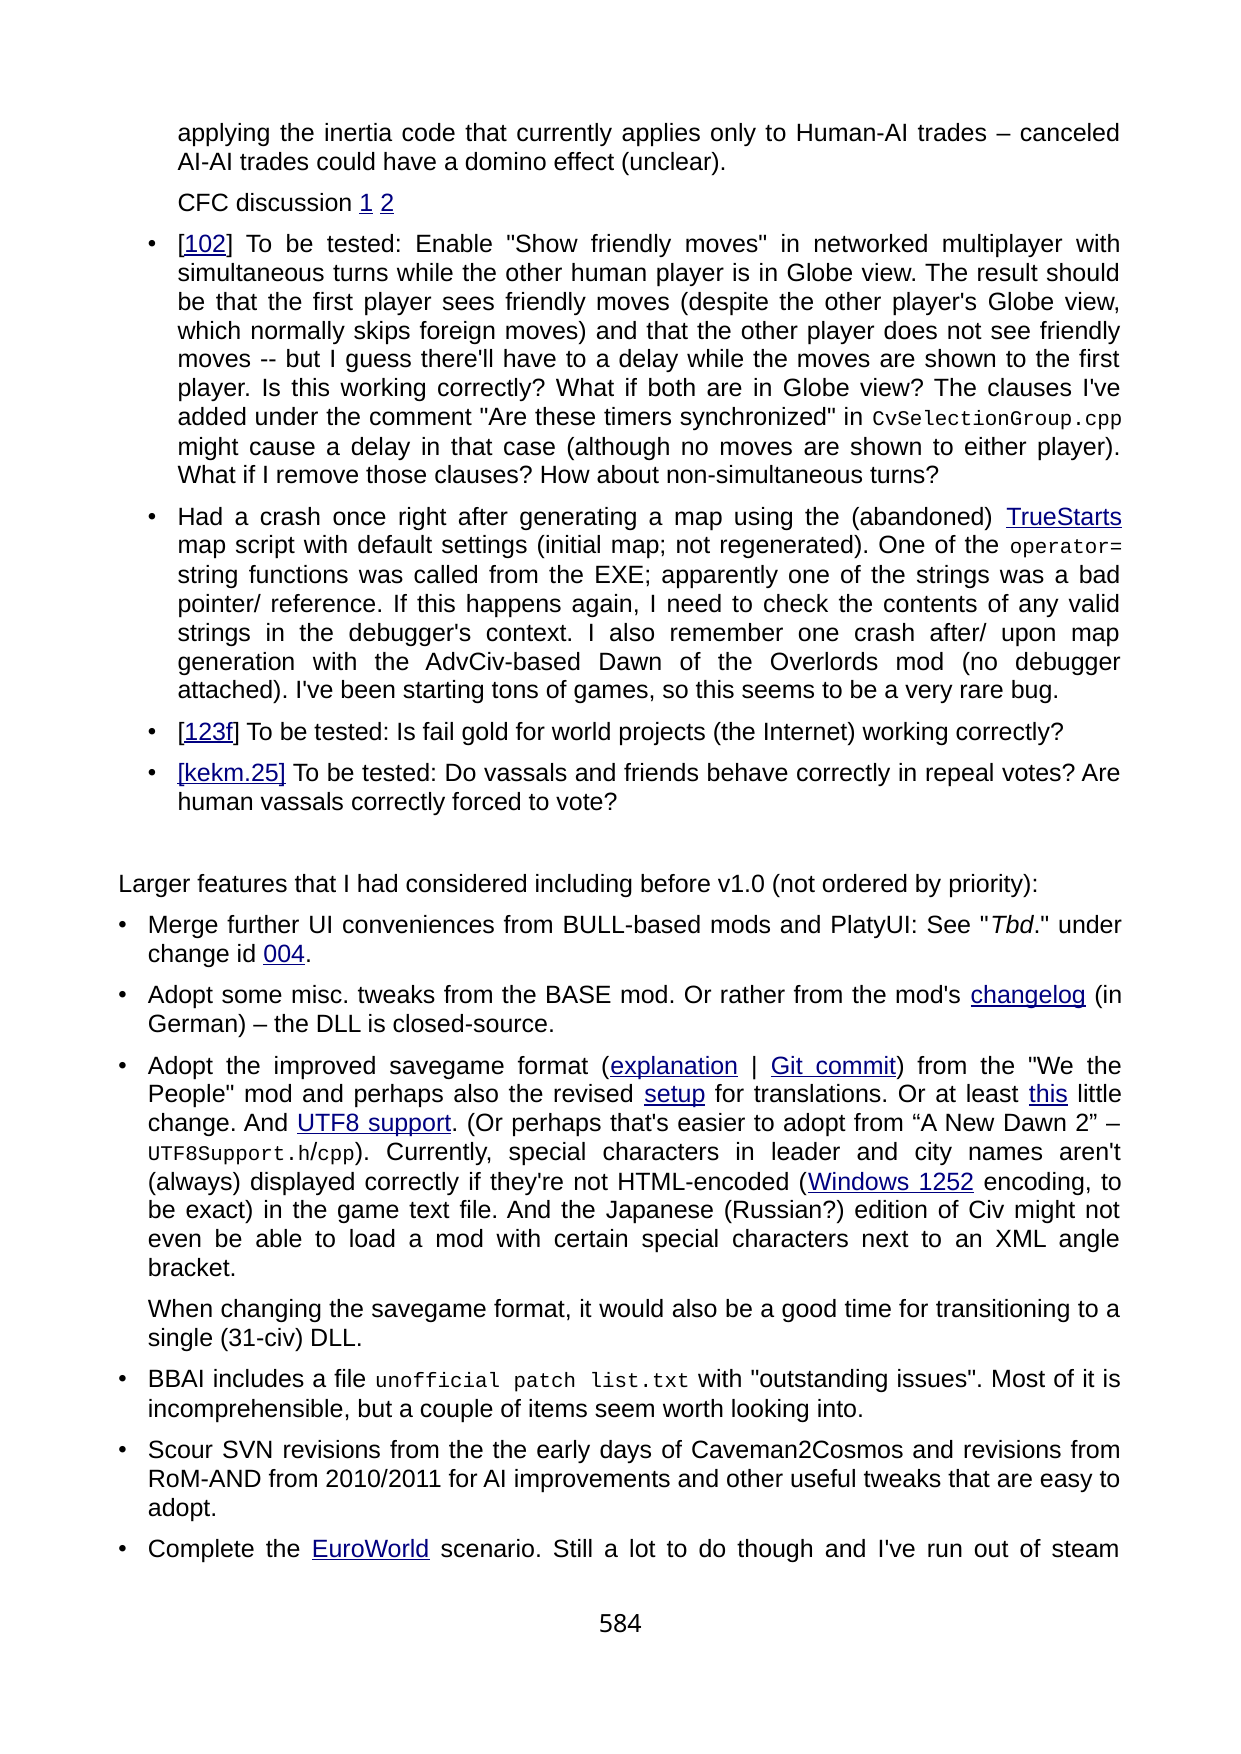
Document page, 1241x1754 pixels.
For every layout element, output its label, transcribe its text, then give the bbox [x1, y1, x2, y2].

list Adopt some misc. tweaks from the BASE mod. Or rather from the mod's changelog (in German) – the DLL is closed-source. [118, 981, 1122, 1038]
list [kekm.25] To be tested: Do vassals and friends behave correctly in repeal votes? Are human vassals correctly forced to vote? [148, 758, 1122, 815]
list Scour SVN revisions from the the early days of Caveman2Cosmos and revisions from RoM-AND from 2010/2011 for AI improvements and other useful tweaks that are easy to adopt. [118, 1435, 1122, 1521]
list applying the inertia code that currently applies only to Human-AI trades – canceled AI-AI trades could have a domino effect (unclear). [148, 118, 1122, 176]
list Merge further UI conveniences from BULL-based mods and PlatyUI: See "Tbd." under change id 004. [118, 910, 1122, 968]
list Adopt the improved savegame format (explanation | Git commit) from the "We the People" mod and perhaps also the revised setup for translations. Or at least this little change. And UTF8 support. (Or perhaps that's easier to adopt from “A New Dawn 2” – UTF8Support.h/cpp). Currently, special characters in leader and city names aren't (always) displayed correctly if they're not HTML-encoded (Windows 1252 encoding, to be exact) in the game text file. And the Japanese (Russian?) edition of Civ might not even be able to load a mod with certain special characters next to an XML angle bracket. [118, 1051, 1122, 1282]
list BBAI includes a file unofficial patch list.txt with "outstanding issues". Most of it is incomprehensible, but a couple of items seem worth looking into. [118, 1364, 1122, 1423]
text Larger features that I had considered including before v1.0 (not ordered by priority): [118, 869, 1122, 898]
list [102] To be tested: Enable "Show friendly moves" in networked multiplayer with simultaneous turns while the other human player is in Globe view. The result should be that the first player sees friendly moves (despite the other player's Globe view, which normally skips foreign moves) and that the other player does not see friendly moves -- but I guess there'll have to a delay while the moves are shown to the first player. Is this working correctly? What if both are in Globe view? The clauses I've added under the comment "Are these timers synchronized" in CvSelectionGroup.cpp might cause a delay in that case (although no moves are shown to either player). What if I remove those clauses? How about non-simultaneous turns? [148, 229, 1122, 489]
list When changing the savegame format, it would also be a good time for transitioning to a single (31-civ) DLL. [118, 1294, 1122, 1352]
list Complete the EuroWorld scenario. Still a lot to do though and I've run out of steam [118, 1534, 1122, 1563]
list CFC discussion 1 2 [148, 188, 1122, 217]
list Had a crash once right after generating a map using the (abandoned) TrueStarts map script with default settings (initial map; not regenerated). One of the operator= string functions was called from the EXE; apparently one of the strings was a bad pointer/ reference. If this happens again, I need to check the contents of any valid strings in the debugger's context. I also remember one crash after/ upon map generation with the AdvCiv-based Dawn of the Overlords mod (no debugger attached). I've been starting tons of games, so this seems to be a very rare bug. [148, 502, 1122, 704]
list [123f] To be tested: Is fail gold for world projects (the Internet) working correctly? [148, 716, 1122, 745]
